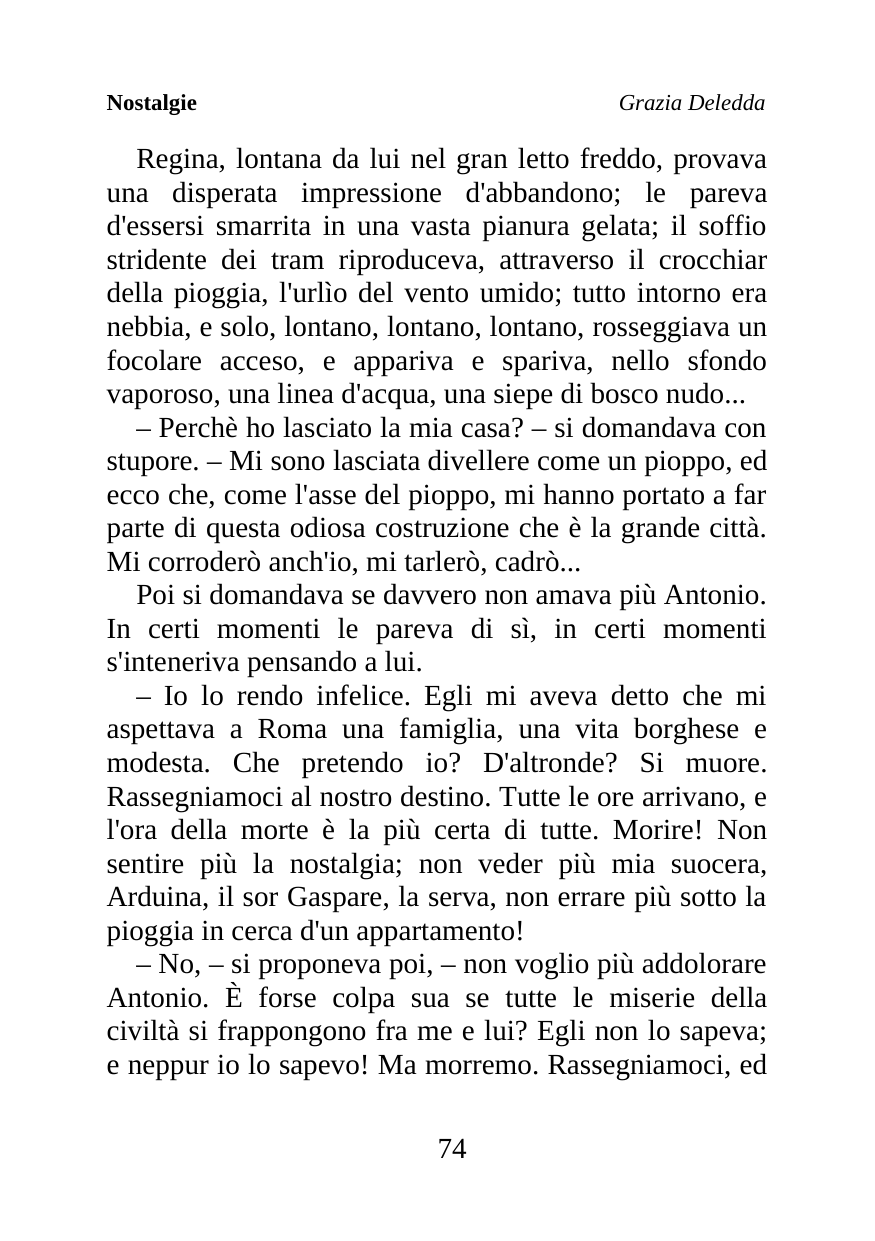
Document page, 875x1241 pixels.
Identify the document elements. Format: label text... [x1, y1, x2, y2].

text – No, – si proponeva poi, – non voglio più addolorare Antonio. È forse colpa sua se tutte le miserie della civiltà si frappongono fra me e lui? Egli non lo sapeva; e neppur io lo sapevo! Ma morremo. Rassegniamoci, ed [106, 946, 768, 1081]
text Regina, lontana da lui nel gran letto freddo, provava una disperata impressione d'abbandono; le pareva d'essersi smarrita in una vasta pianura gelata; il soffio stridente dei tram riproduceva, attraverso il crocchiar della pioggia, l'urlìo del vento umido; tutto intorno era nebbia, e solo, lontano, lontano, lontano, rosseggiava un focolare acceso, e appariva e spariva, nello sfondo vaporoso, una linea d'acqua, una siepe di bosco nudo... [106, 141, 768, 410]
text – Io lo rendo infelice. Egli mi aveva detto che mi aspettava a Roma una famiglia, una vita borghese e modesta. Che pretendo io? D'altronde? Si muore. Rassegniamoci al nostro destino. Tutte le ore arrivano, e l'ora della morte è la più certa di tutte. Morire! Non sentire più la nostalgia; non veder più mia suocera, Arduina, il sor Gaspare, la serva, non errare più sotto la pioggia in cerca d'un appartamento! [106, 678, 768, 946]
text Poi si domandava se davvero non amava più Antonio. In certi momenti le pareva di sì, in certi momenti s'inteneriva pensando a lui. [106, 577, 768, 678]
text – Perchè ho lasciato la mia casa? – si domandava con stupore. – Mi sono lasciata divellere come un pioppo, ed ecco che, come l'asse del pioppo, mi hanno portato a far parte di questa odiosa costruzione che è la grande città. Mi corroderò anch'io, mi tarlerò, cadrò... [106, 410, 768, 577]
